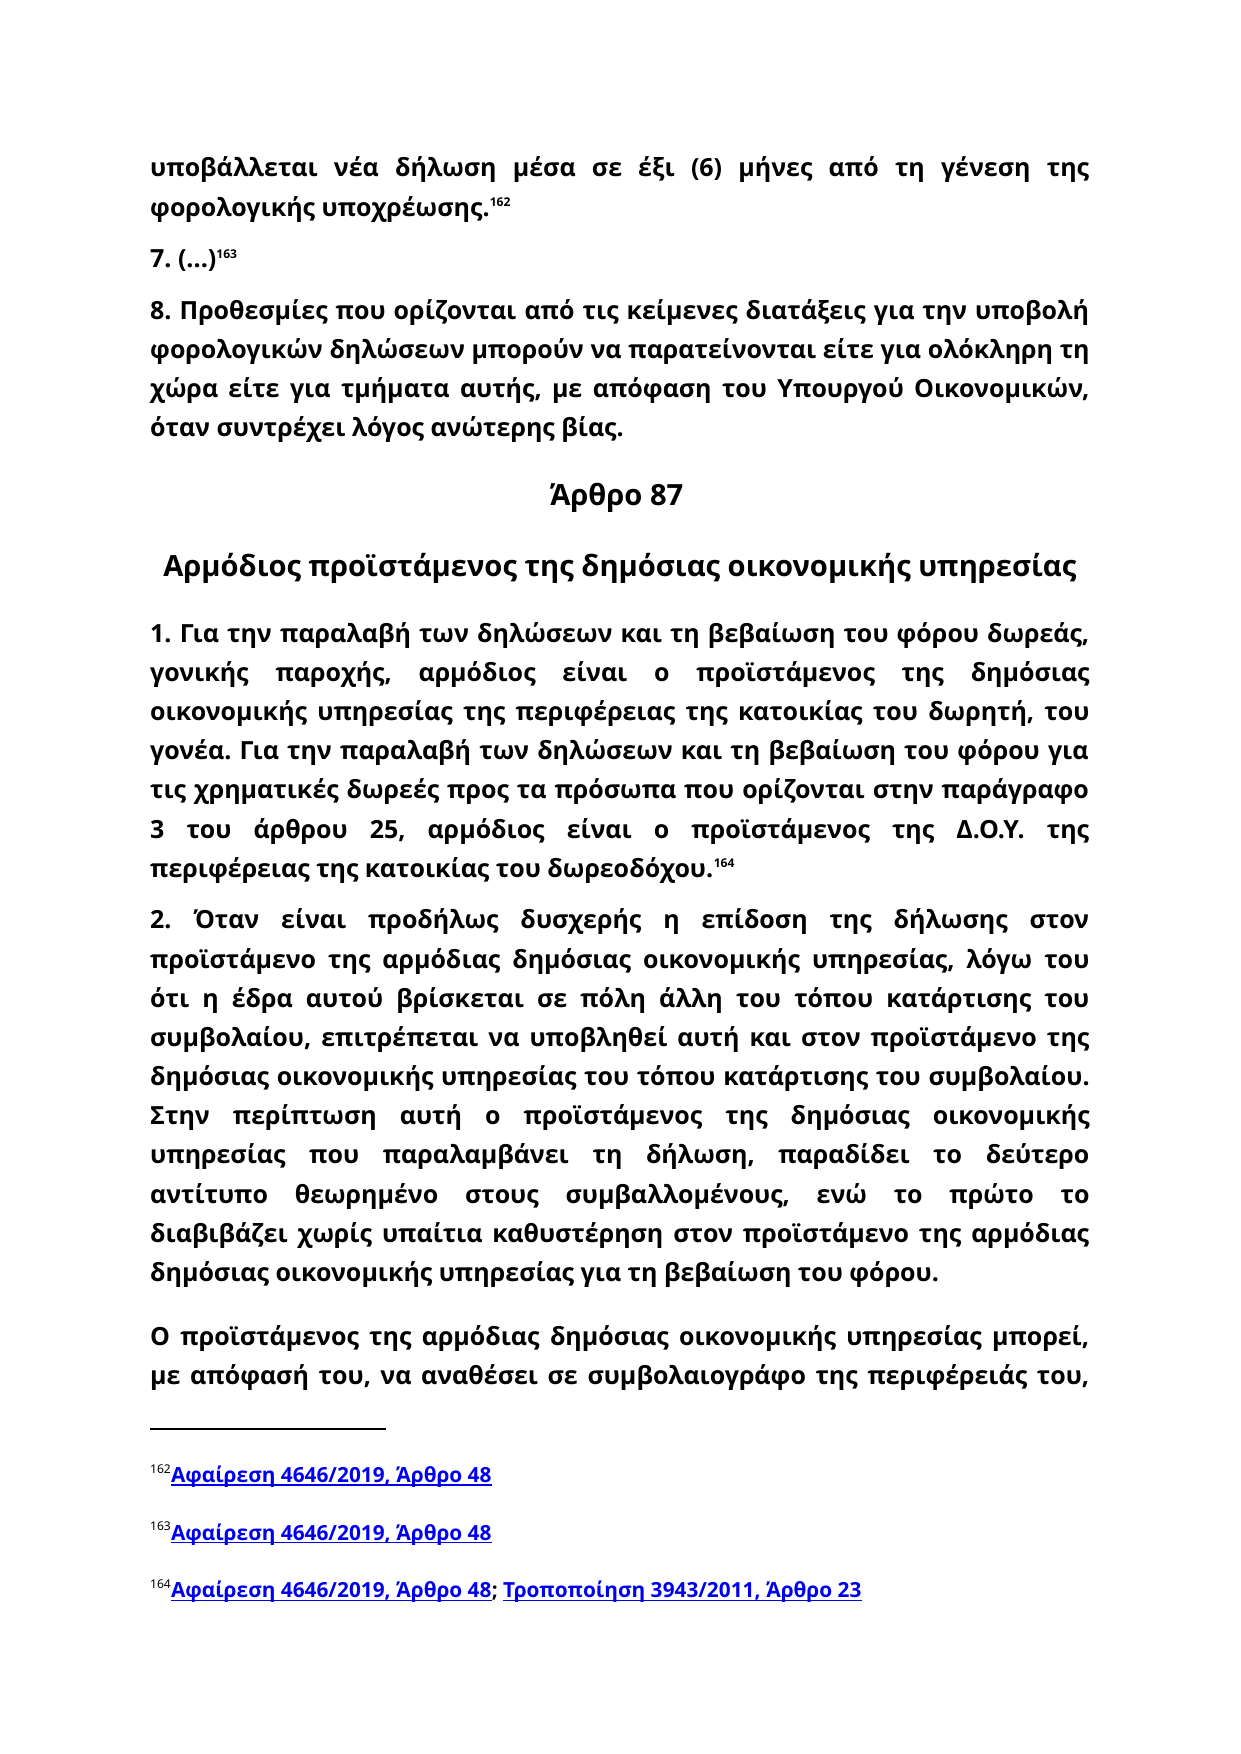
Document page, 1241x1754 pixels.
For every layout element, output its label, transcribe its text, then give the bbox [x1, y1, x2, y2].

subtitle Άρθρο 87 [150, 474, 1090, 514]
text Ο προϊστάμενος της αρμόδιας δημόσιας οικονομικής υπηρεσίας μπορεί, με απόφασή του, να αναθέσει σε συμβολαιογράφο της περιφέρειάς του, [150, 1319, 1090, 1392]
text 8. Προθεσμίες που ορίζονται από τις κείμενες διατάξεις για την υποβολή φορολογικών δηλώσεων μπορούν να παρατείνονται είτε για ολόκληρη τη χώρα είτε για τμήματα αυτής, με απόφαση του Υπουργού Οικονομικών, όταν συντρέχει λόγος ανώτερης βίας. [150, 292, 1090, 444]
subtitle Αρμόδιος προϊστάμενος της δημόσιας οικονομικής υπηρεσίας [150, 545, 1090, 584]
text Αφαίρεση 4646/2019, Άρθρο 48 [150, 1460, 1090, 1489]
text 1. Για την παραλαβή των δηλώσεων και τη βεβαίωση του φόρου δωρεάς, γονικής παροχής, αρμόδιος είναι ο προϊστάμενος της δημόσιας οικονομικής υπηρεσίας της περιφέρειας της κατοικίας του δωρητή, του γονέα. Για την παραλαβή των δηλώσεων και τη βεβαίωση του φόρου για τις χρηματικές δωρεές προς τα πρόσωπα που ορίζονται στην παράγραφο 3 του άρθρου 25, αρμόδιος είναι ο προϊστάμενος της Δ.Ο.Υ. της περιφέρειας της κατοικίας του δωρεοδόχου. [150, 615, 1090, 884]
text 2. Όταν είναι προδήλως δυσχερής η επίδοση της δήλωσης στον προϊστάμενο της αρμόδιας δημόσιας οικονομικής υπηρεσίας, λόγω του ότι η έδρα αυτού βρίσκεται σε πόλη άλλη του τόπου κατάρτισης του συμβολαίου, επιτρέπεται να υποβληθεί αυτή και στον προϊστάμενο της δημόσιας οικονομικής υπηρεσίας του τόπου κατάρτισης του συμβολαίου. Στην περίπτωση αυτή ο προϊστάμενος της δημόσιας οικονομικής υπηρεσίας που παραλαμβάνει τη δήλωση, παραδίδει το δεύτερο αντίτυπο θεωρημένο στους συμβαλλομένους, ενώ το πρώτο το διαβιβάζει χωρίς υπαίτια καθυστέρηση στον προϊστάμενο της αρμόδιας δημόσιας οικονομικής υπηρεσίας για τη βεβαίωση του φόρου. [150, 902, 1090, 1289]
text Αφαίρεση 4646/2019, Άρθρο 48; Τροποποίηση 3943/2011, Άρθρο 23 [150, 1576, 1090, 1604]
text Αφαίρεση 4646/2019, Άρθρο 48 [150, 1518, 1090, 1546]
text 7. (...) [150, 241, 1090, 275]
text υποβάλλεται νέα δήλωση μέσα σε έξι (6) μήνες από τη γένεση της φορολογικής υποχρέωσης. [150, 150, 1090, 223]
